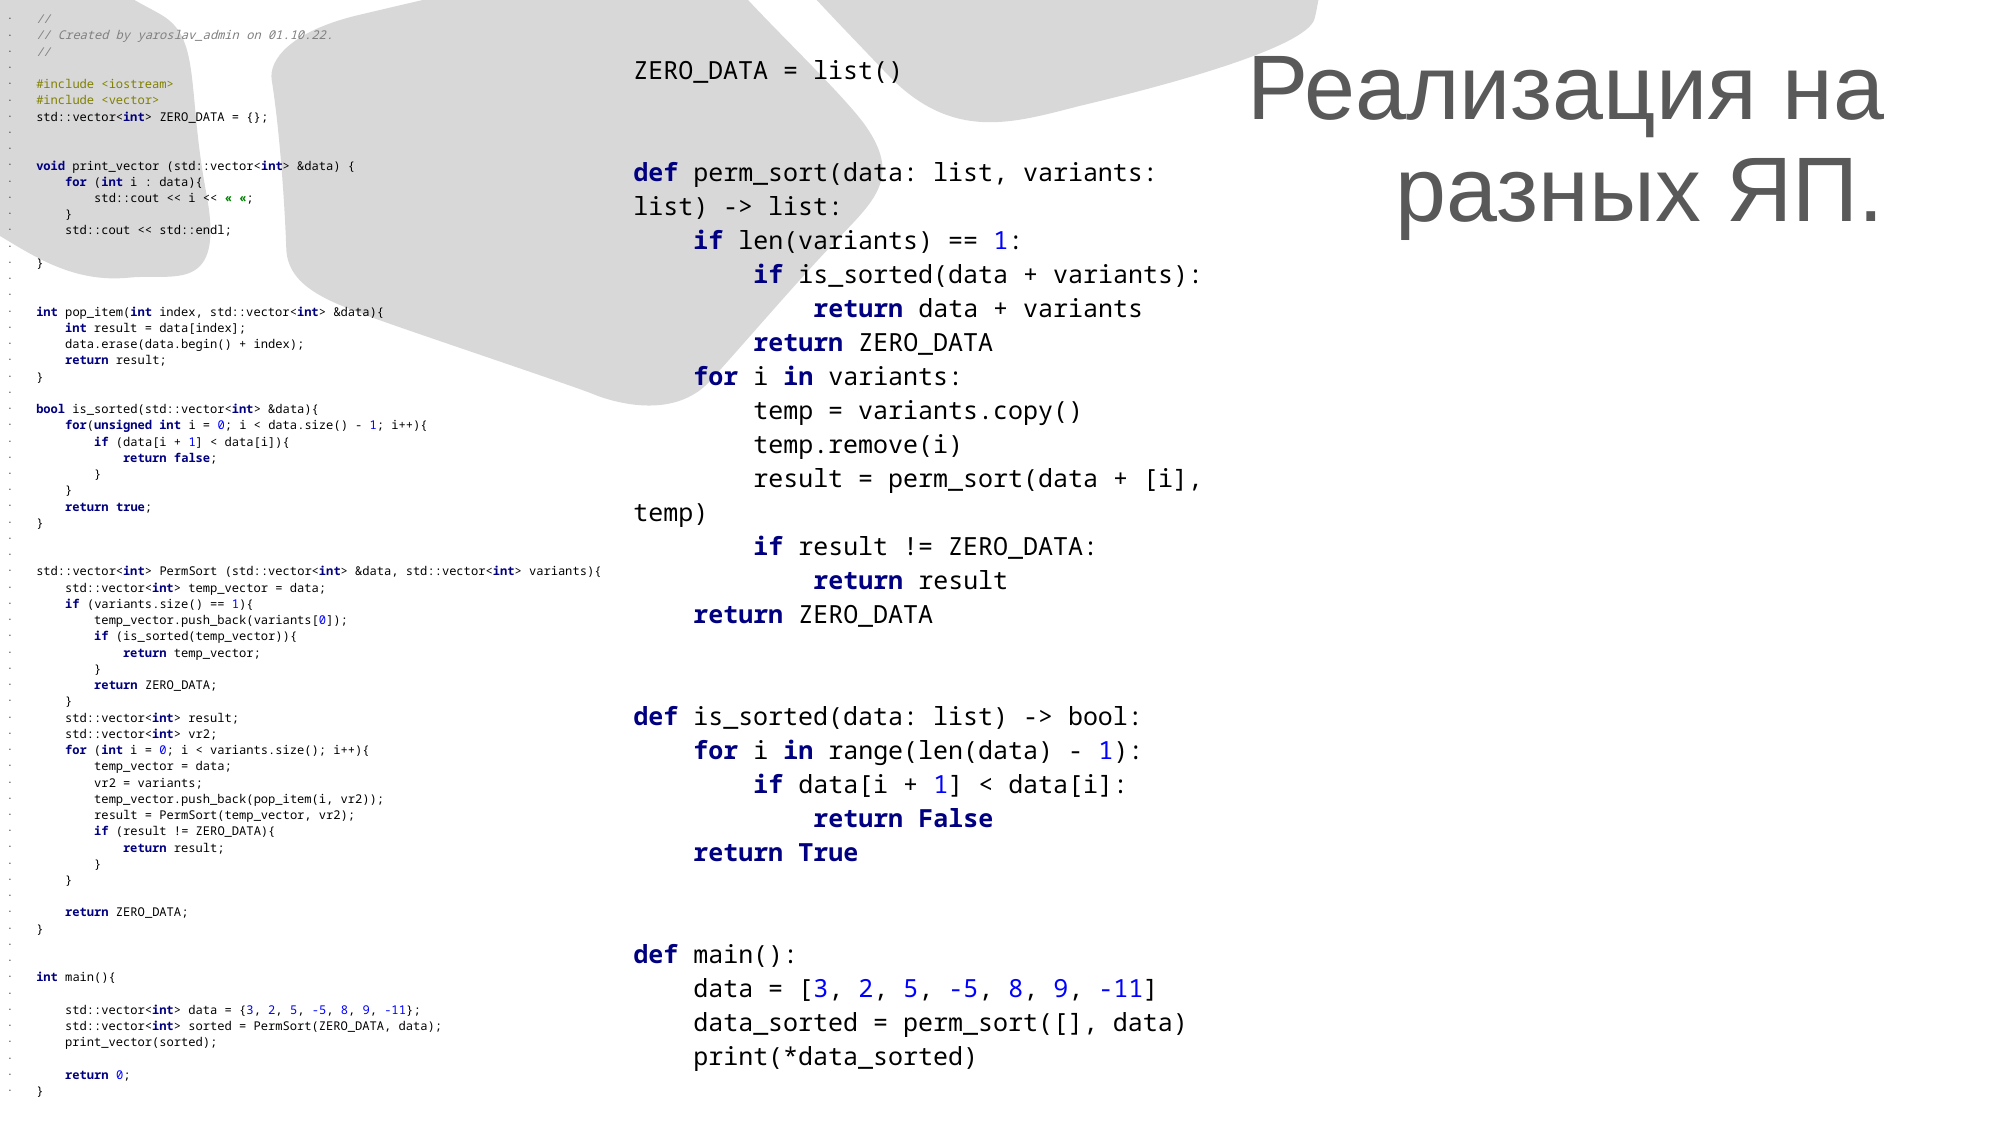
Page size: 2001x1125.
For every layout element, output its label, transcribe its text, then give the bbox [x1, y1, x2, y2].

list // // Created by yaroslav_admin on 01.10.22. // #include <iostream> #include <vector> std::vector<int> ZERO_DATA = {}; void print_vector (std::vector<int> &data) { for (int i : data){ std::cout << i << « «; } std::cout << std::endl; } int pop_item(int index, std::vector<int> &data){ int result = data[index]; data.erase(data.begin() + index); return result; } bool is_sorted(std::vector<int> &data){ for(unsigned int i = 0; i < data.size() - 1; i++){ if (data[i + 1] < data[i]){ return false; } } return true; } std::vector<int> PermSort (std::vector<int> &data, std::vector<int> variants){ std::vector<int> temp_vector = data; if (variants.size() == 1){ temp_vector.push_back(variants[0]); if (is_sorted(temp_vector)){ return temp_vector; } return ZERO_DATA; } std::vector<int> result; std::vector<int> vr2; for (int i = 0; i < variants.size(); i++){ temp_vector = data; vr2 = variants; temp_vector.push_back(pop_item(i, vr2)); result = PermSort(temp_vector, vr2); if (result != ZERO_DATA){ return result; } } return ZERO_DATA; } int main(){ std::vector<int> data = {3, 2, 5, -5, 8, 9, -11}; std::vector<int> sorted = PermSort(ZERO_DATA, data); print_vector(sorted); return 0; } [0, 3, 822, 1118]
title Реализация на разных ЯП. [1102, 45, 1900, 233]
